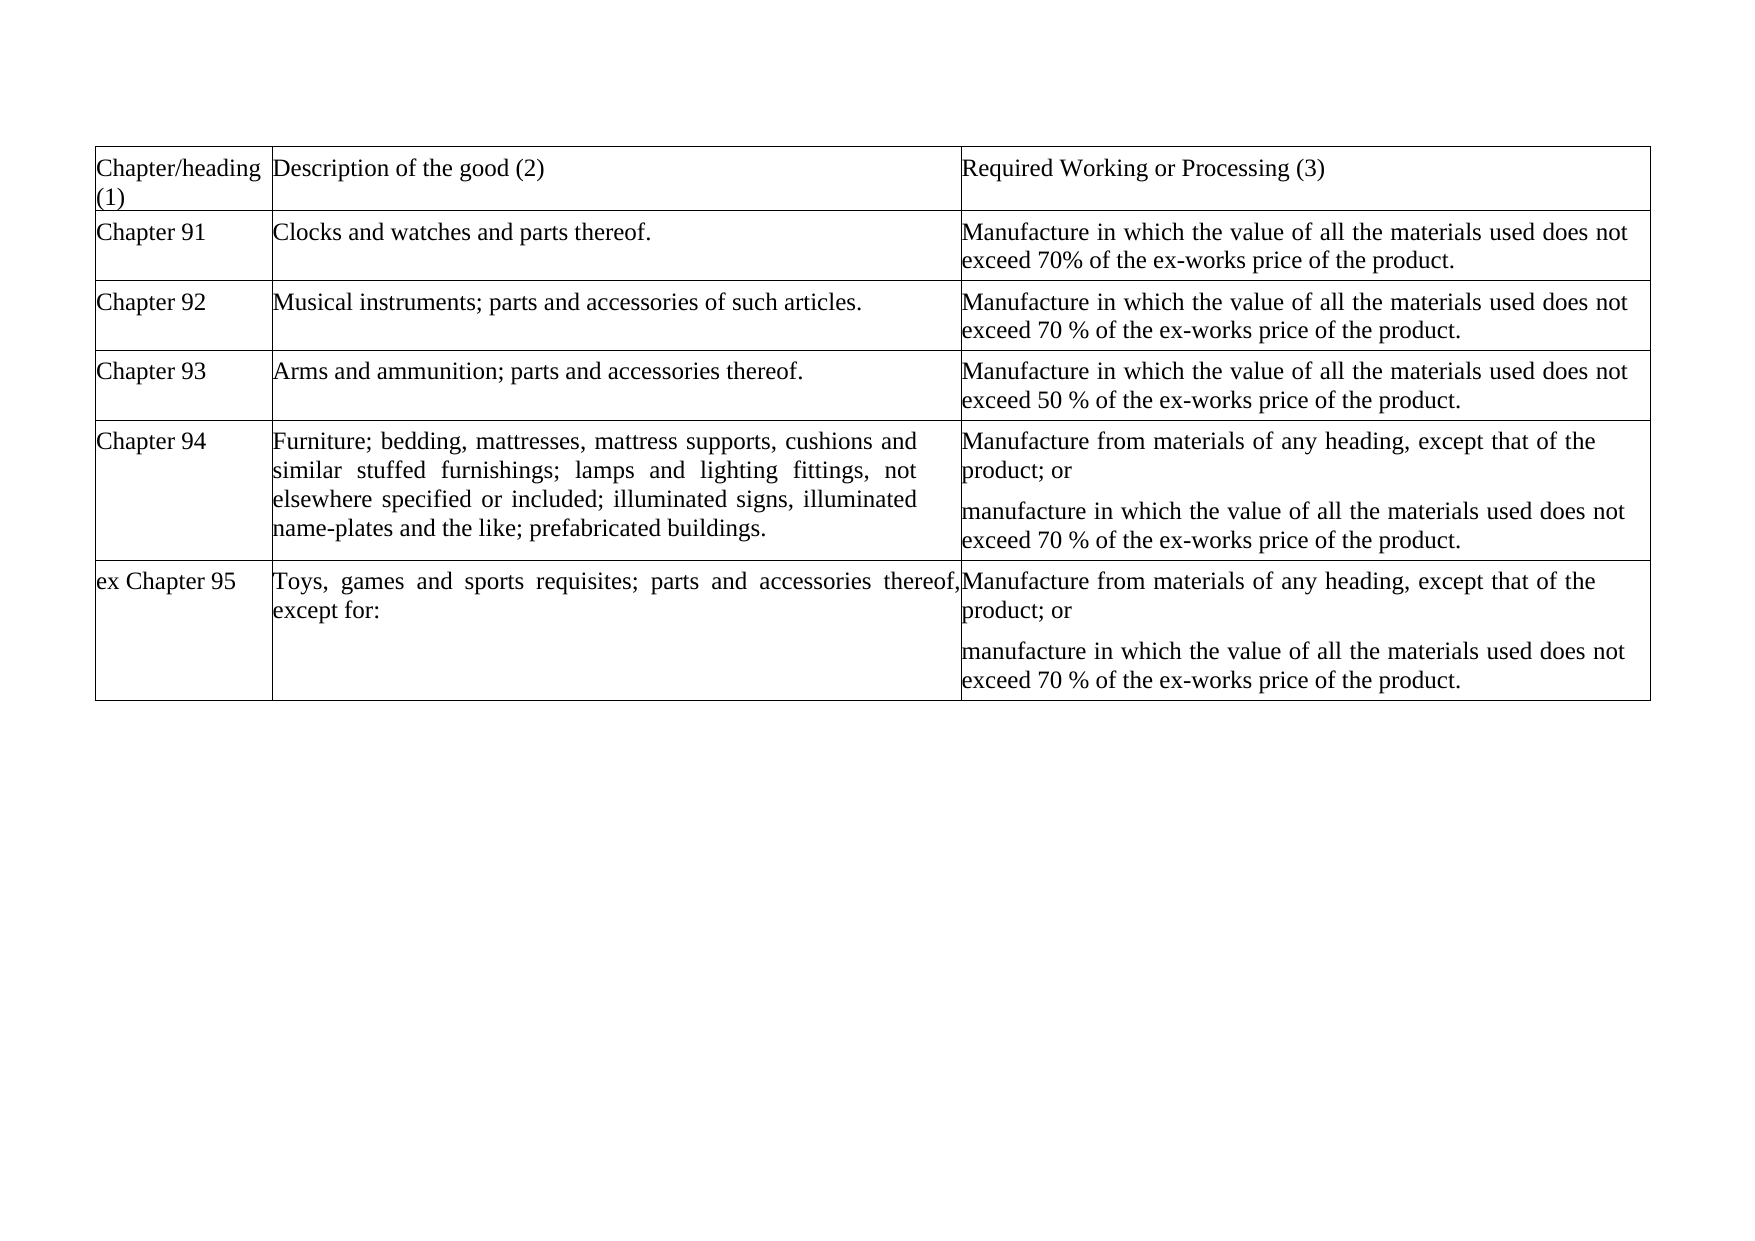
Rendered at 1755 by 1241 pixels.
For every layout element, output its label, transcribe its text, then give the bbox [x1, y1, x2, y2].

table_cell ex Chapter 95 [96, 561, 272, 700]
table_cell Manufacture from materials of any heading, except that of the product; or manufacture in which the value of all the materials used does not exceed 70 % of the ex-works price of the product. [962, 421, 1650, 560]
table_cell Chapter 93 [96, 351, 272, 420]
table_cell Arms and ammunition; parts and accessories thereof. [273, 351, 961, 420]
table_header Description of the good (2) [273, 147, 961, 210]
table_cell Furniture; bedding, mattresses, mattress supports, cushions and similar stuffed furnishings; lamps and lighting fittings, not elsewhere specified or included; illuminated signs, illuminated name-plates and the like; prefabricated buildings. [273, 421, 961, 560]
table_cell Musical instruments; parts and accessories of such articles. [273, 281, 961, 350]
table_cell Manufacture in which the value of all the materials used does not exceed 50 % of the ex-works price of the product. [962, 351, 1650, 420]
table_header Chapter/heading (1) [96, 147, 272, 210]
table_cell Chapter 92 [96, 281, 272, 350]
table_cell Chapter 91 [96, 211, 272, 280]
table_cell Toys, games and sports requisites; parts and accessories thereof, except for: [273, 561, 961, 700]
table_header Required Working or Processing (3) [962, 147, 1650, 210]
table_cell Manufacture from materials of any heading, except that of the product; or manufacture in which the value of all the materials used does not exceed 70 % of the ex-works price of the product. [962, 561, 1650, 700]
table_cell Manufacture in which the value of all the materials used does not exceed 70 % of the ex-works price of the product. [962, 281, 1650, 350]
table_cell Manufacture in which the value of all the materials used does not exceed 70% of the ex-works price of the product. [962, 211, 1650, 280]
table_cell Clocks and watches and parts thereof. [273, 211, 961, 280]
table_cell Chapter 94 [96, 421, 272, 560]
